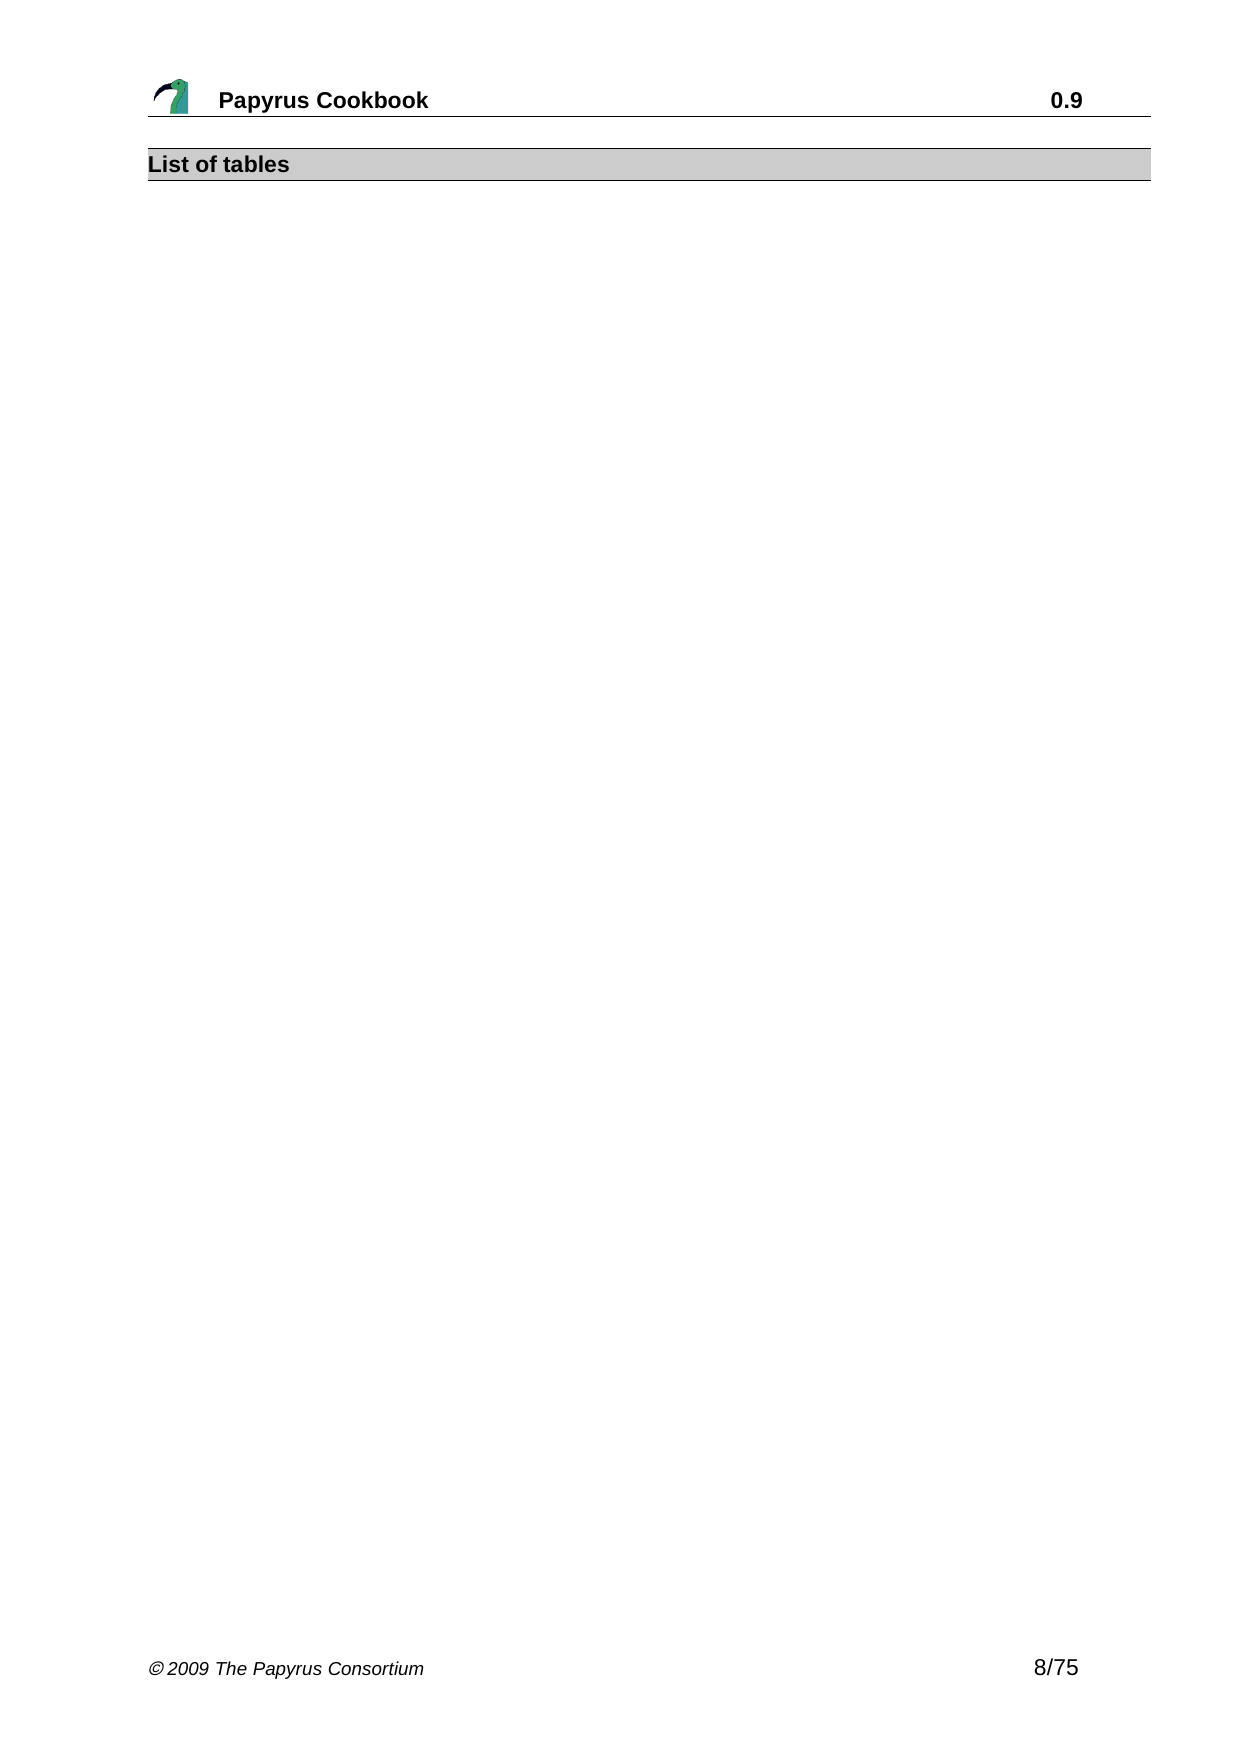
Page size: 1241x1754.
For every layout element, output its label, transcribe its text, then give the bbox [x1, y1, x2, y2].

subtitle List of tables [148, 149, 1151, 180]
picture [153, 79, 189, 114]
